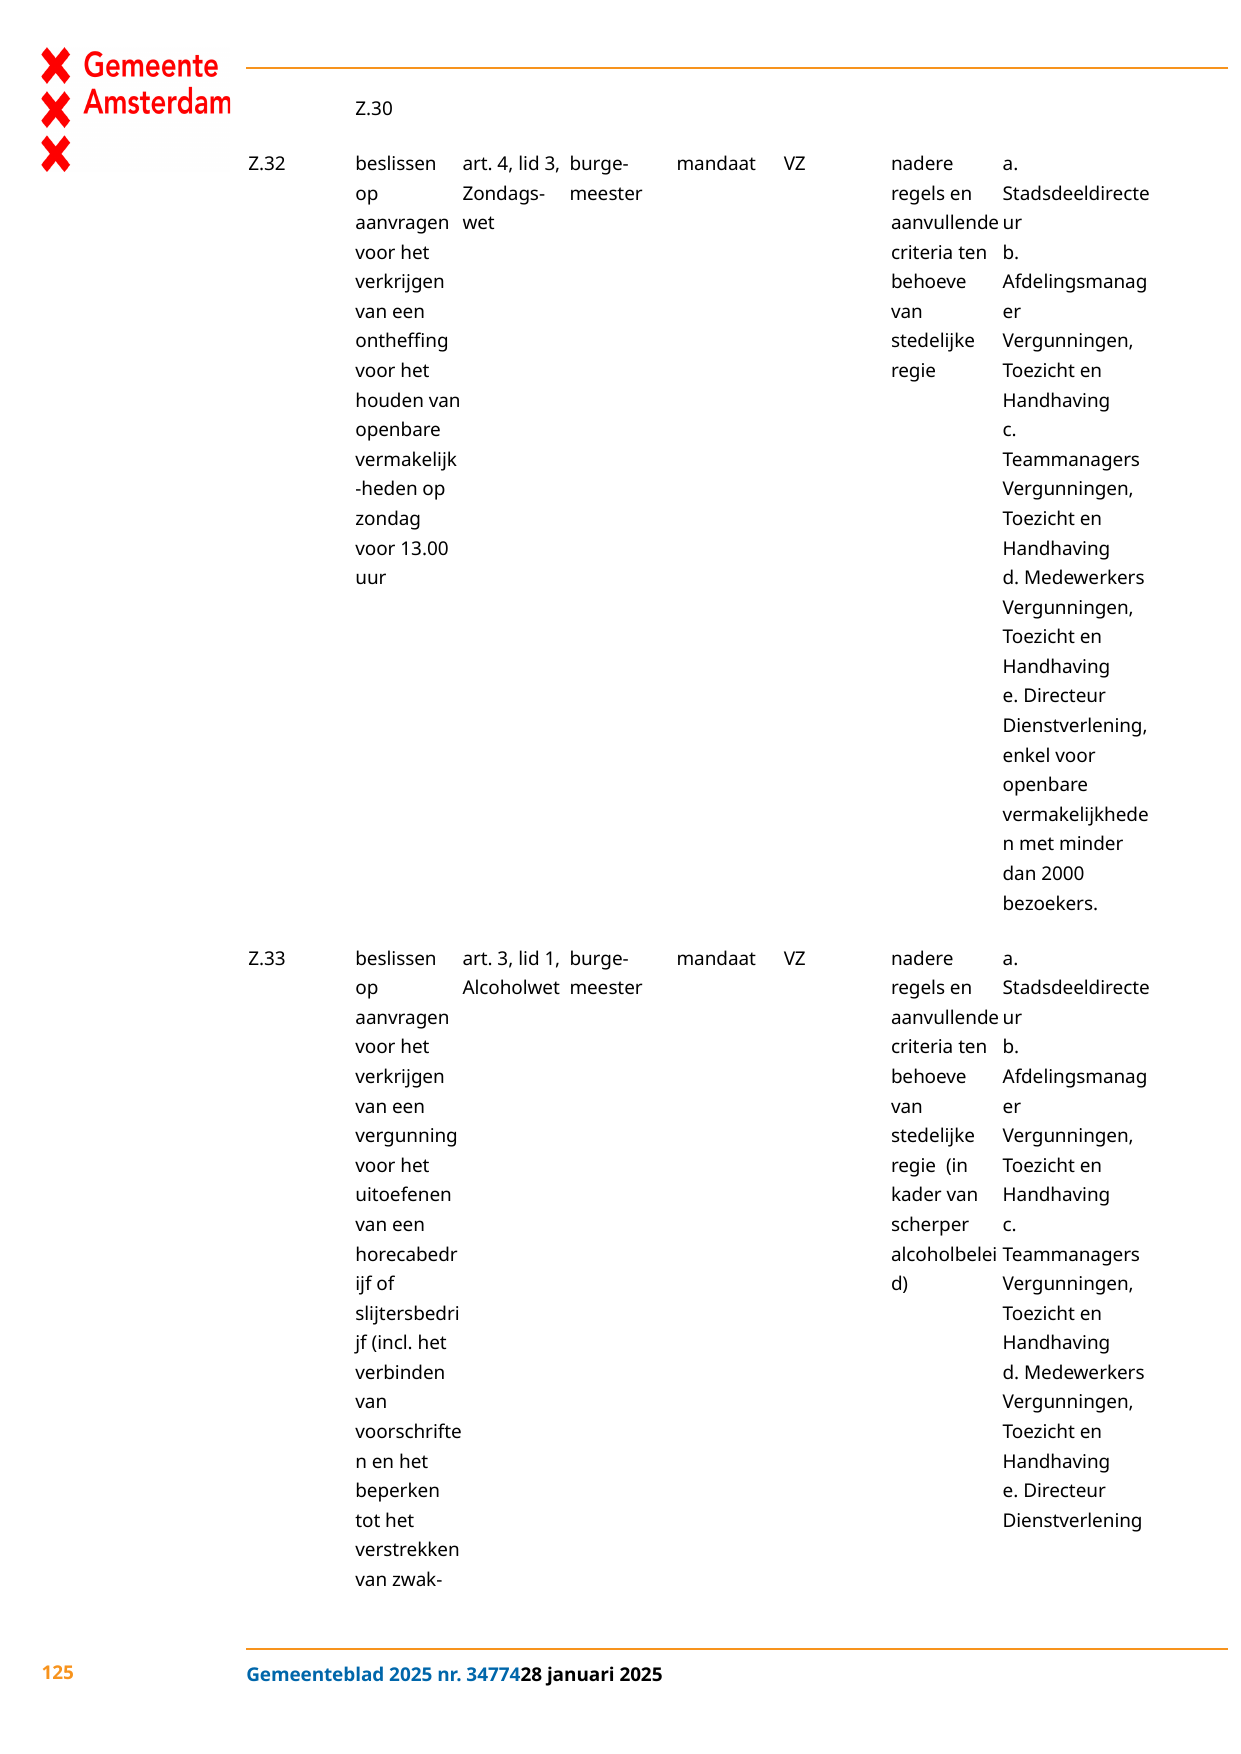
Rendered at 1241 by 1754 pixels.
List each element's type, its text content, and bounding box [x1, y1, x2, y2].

table_cell [1003, 95, 1152, 121]
table_cell a. Stadsdeeldirecteur b. Afdelingsmanager Vergunningen, Toezicht en Handhaving c. Teammanagers Vergunningen, Toezicht en Handhaving d. Medewerkers Vergunningen, Toezicht en Handhaving e. Directeur Dienstverlening [1003, 915, 1152, 1592]
table_cell burge-meester [569, 915, 676, 1592]
table_cell nadere regels en aanvullende criteria ten behoeve van stedelijke regie [891, 121, 1002, 915]
table_cell Z.32 [248, 121, 355, 915]
table_cell [784, 95, 891, 121]
table_cell Z.33 [248, 915, 355, 1592]
table_cell mandaat [676, 121, 783, 915]
table_cell VZ [784, 915, 891, 1592]
table_cell beslissen op aanvragen voor het verkrijgen van een vergunning voor het uitoefenen van een horecabedrijf of slijtersbedrijf (incl. het verbinden van voorschriften en het beperken tot het verstrekken van zwak- [355, 915, 462, 1592]
table_cell a. Stadsdeeldirecteur b. Afdelingsmanager Vergunningen, Toezicht en Handhaving c. Teammanagers Vergunningen, Toezicht en Handhaving d. Medewerkers Vergunningen, Toezicht en Handhaving e. Directeur Dienstverlening, enkel voor openbare vermakelijkheden met minder dan 2000 bezoekers. [1003, 121, 1152, 915]
table_cell [248, 95, 355, 121]
table_cell [676, 95, 783, 121]
table_cell art. 4, lid 3, Zondags-wet [462, 121, 569, 915]
table_cell mandaat [676, 915, 783, 1592]
picture [41, 47, 231, 172]
table_cell [462, 95, 569, 121]
table_cell [891, 95, 1002, 121]
table_cell VZ [784, 121, 891, 915]
table_cell [569, 95, 676, 121]
table_cell Z.30 [355, 95, 462, 121]
table_cell burge-meester [569, 121, 676, 915]
table_cell beslissen op aanvragen voor het verkrijgen van een ontheffing voor het houden van openbare vermakelijk-heden op zondag voor 13.00 uur [355, 121, 462, 915]
table_cell nadere regels en aanvullende criteria ten behoeve van stedelijke regie (in kader van scherper alcoholbeleid) [891, 915, 1002, 1592]
table_cell art. 3, lid 1, Alcoholwet [462, 915, 569, 1592]
